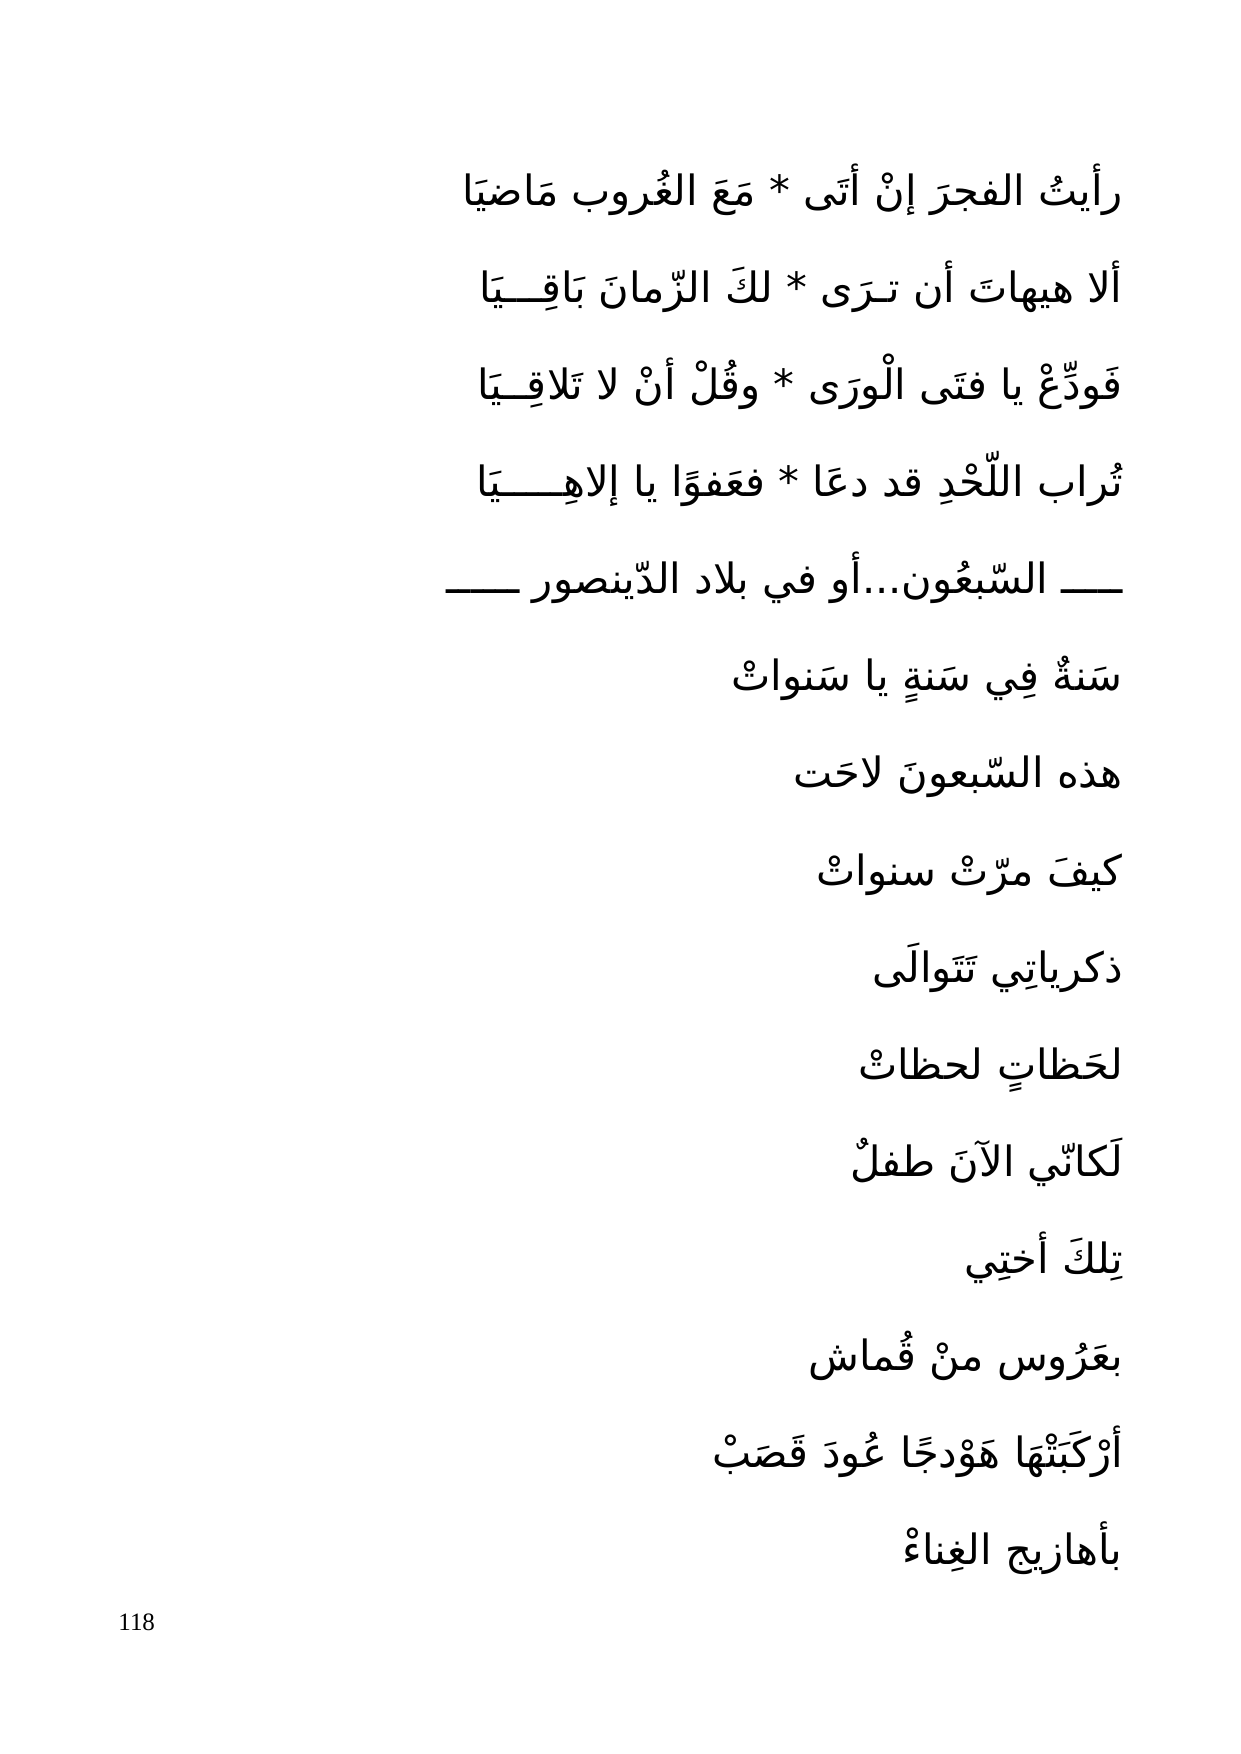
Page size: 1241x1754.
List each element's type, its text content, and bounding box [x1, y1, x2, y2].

text كيفَ مرّتْ سنواتْ [118, 846, 1122, 895]
text لَكانّي الآنَ طفلٌ [118, 1137, 1122, 1186]
text أرْكَبَتْهَا هَوْدجًا عُودَ قَصَبْ [118, 1429, 1122, 1477]
text بعَرُوس منْ قُماش [118, 1332, 1122, 1380]
text هذه السّبعونَ لاحَت [118, 749, 1122, 798]
text تِلكَ أختِي [118, 1234, 1122, 1283]
text تُراب اللّحْدِ قد دعَا * فعَفوًا يا إلاهِـــــيَا [118, 458, 1122, 506]
text لحَظاتٍ لحظاتْ [118, 1040, 1122, 1089]
text ـــــ السّبعُون...أو في بلاد الدّينصور ــــــ [118, 555, 1122, 603]
text ذكرياتِي تَتَوالَى [118, 943, 1122, 992]
text ألا هيهاتَ أن تـرَى * لكَ الزّمانَ بَاقِـــيَا [118, 264, 1122, 312]
text فَودِّعْ يا فتَى الْورَى * وقُلْ أنْ لا تَلاقِــيَا [118, 361, 1122, 409]
text رأيتُ الفجرَ إنْ أتَى * مَعَ الغُروب مَاضيَا [118, 167, 1122, 215]
text سَنةٌ فِي سَنةٍ يا سَنواتْ [118, 652, 1122, 701]
text بأهازيج الغِناءْ [118, 1526, 1122, 1574]
